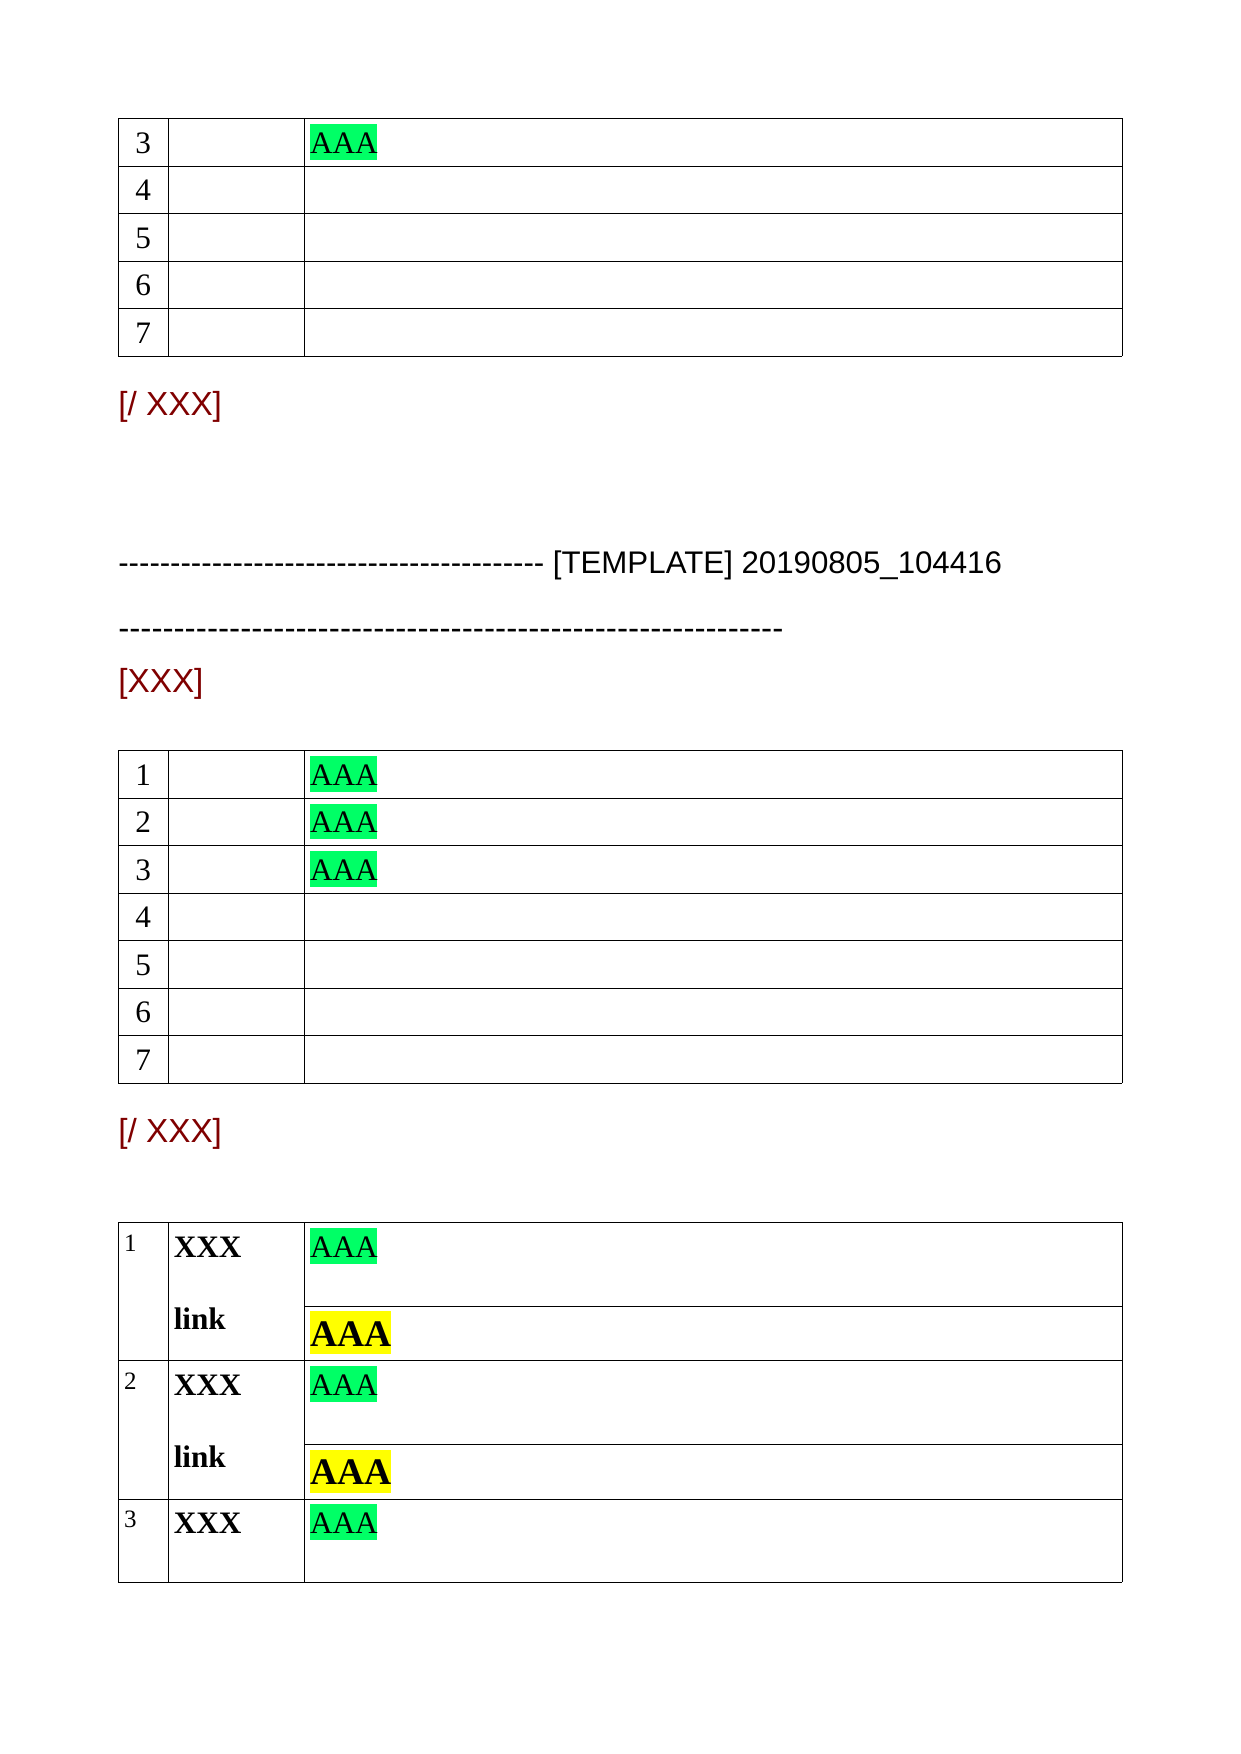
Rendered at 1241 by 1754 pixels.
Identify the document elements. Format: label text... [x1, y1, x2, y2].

table_header AAA [305, 751, 1122, 798]
table_cell 3 [119, 1500, 168, 1582]
table_cell [169, 989, 304, 1035]
table_cell 3 [119, 119, 168, 166]
text ----------------------------------------- [TEMPLATE] 20190805_104416 [118, 544, 1122, 579]
table_cell [305, 1036, 1122, 1083]
table_header [169, 751, 304, 798]
table_cell [305, 214, 1122, 261]
text ------------------------------------------------------------ [118, 608, 1122, 647]
table_cell [305, 989, 1122, 1035]
table_cell 6 [119, 989, 168, 1035]
table_cell [169, 1036, 304, 1083]
table_cell 4 [119, 167, 168, 213]
text [/ XXX] [118, 1112, 1122, 1150]
table_header AAA [305, 1223, 1122, 1306]
text [XXX] [118, 661, 1122, 739]
table_cell [169, 941, 304, 988]
table_cell 3 [119, 846, 168, 893]
table_cell 7 [119, 309, 168, 356]
table_cell AAA [305, 1361, 1122, 1444]
table_cell [169, 799, 304, 845]
table_header 1 [119, 1223, 168, 1360]
table_cell [169, 846, 304, 893]
table_header 1 [119, 751, 168, 798]
table_cell [305, 894, 1122, 940]
table_cell 2 [119, 1361, 168, 1498]
table_cell [169, 894, 304, 940]
table_cell [305, 941, 1122, 988]
table_cell 4 [119, 894, 168, 940]
table_cell [169, 262, 304, 308]
table_cell 5 [119, 941, 168, 988]
table_cell [305, 262, 1122, 308]
table_cell [305, 167, 1122, 213]
table_cell XXX [169, 1500, 304, 1582]
table_cell AAA [305, 1307, 1122, 1360]
table_cell 7 [119, 1036, 168, 1083]
table_cell 2 [119, 799, 168, 845]
table_cell [169, 309, 304, 356]
table_cell 5 [119, 214, 168, 261]
table_cell 6 [119, 262, 168, 308]
table_cell AAA [305, 119, 1122, 166]
table_cell [169, 119, 304, 166]
table_cell [169, 167, 304, 213]
table_cell AAA [305, 846, 1122, 893]
table_cell [305, 309, 1122, 356]
table_cell AAA [305, 1500, 1122, 1582]
table_cell AAA [305, 799, 1122, 845]
table_cell AAA [305, 1445, 1122, 1498]
table_cell [169, 214, 304, 261]
table_cell XXX link [169, 1361, 304, 1498]
table_header XXX link [169, 1223, 304, 1360]
text [/ XXX] [118, 384, 1122, 423]
